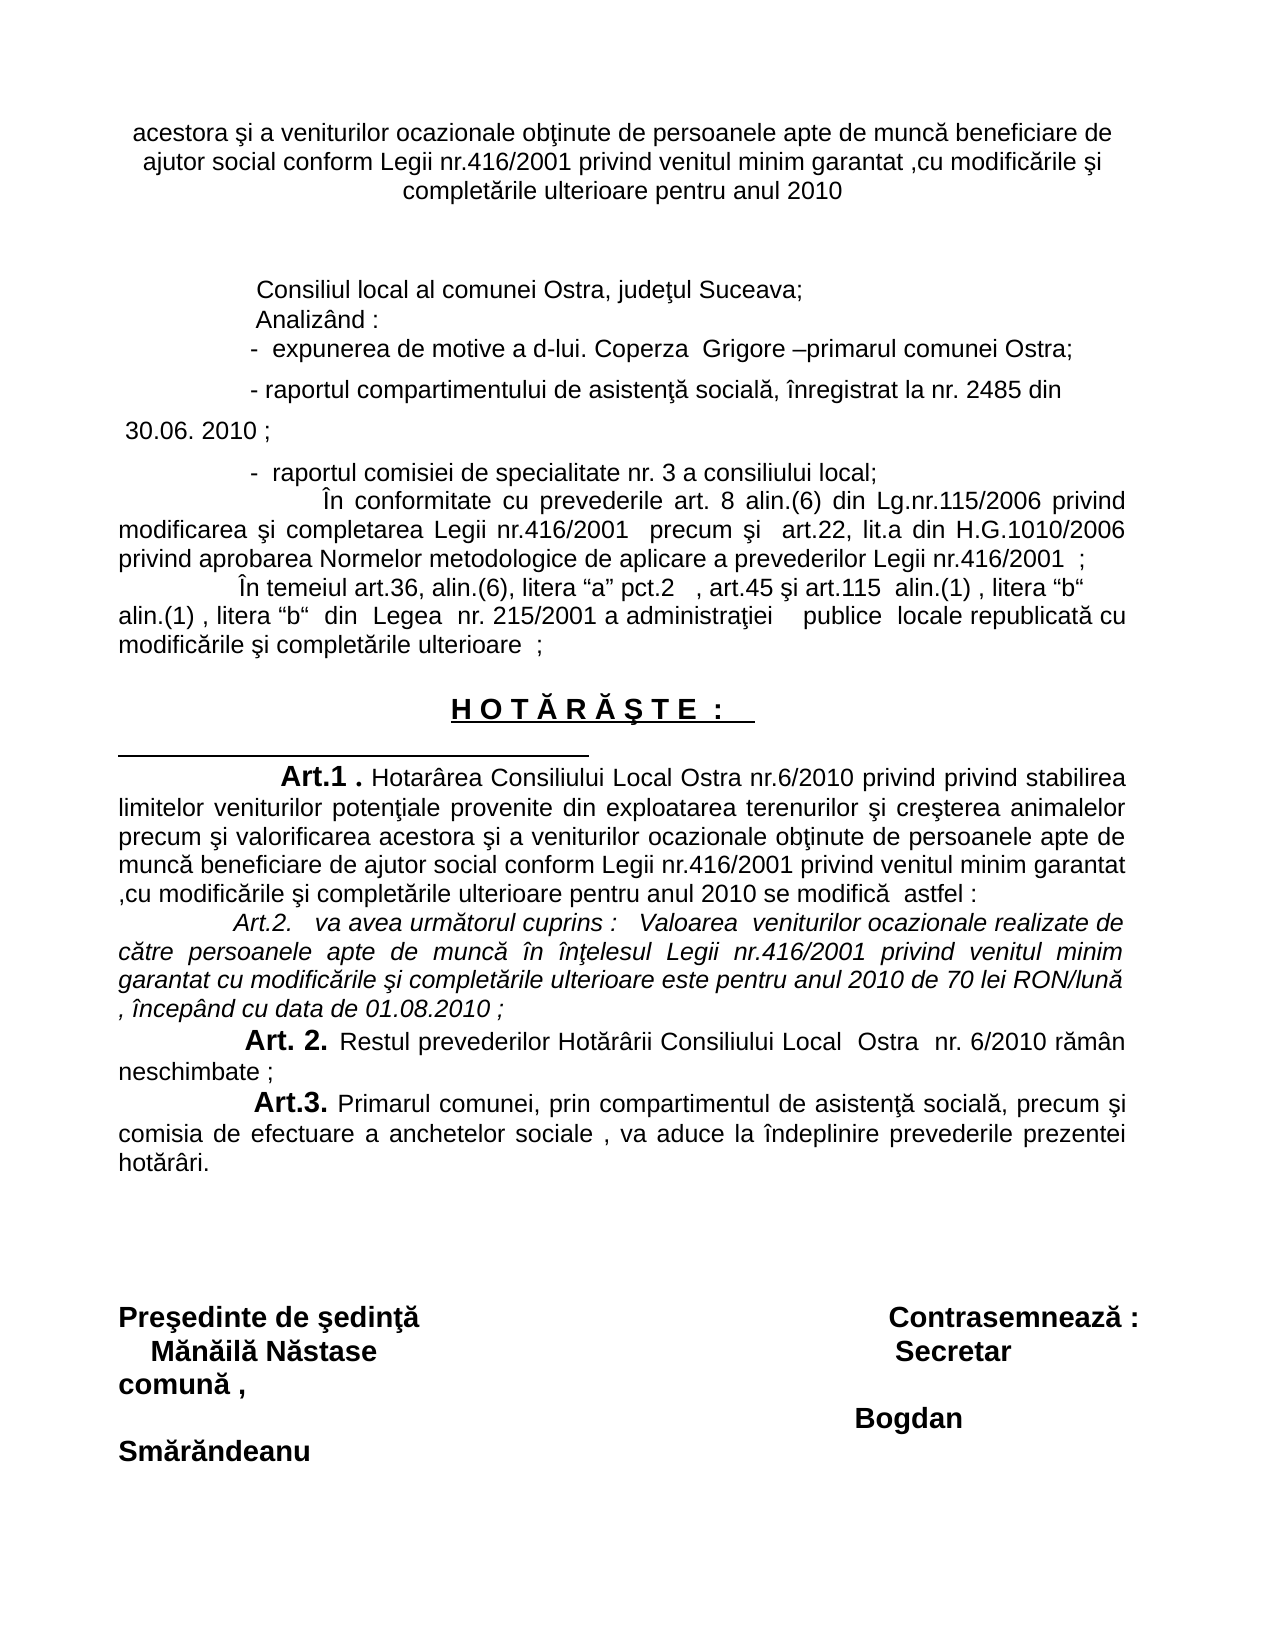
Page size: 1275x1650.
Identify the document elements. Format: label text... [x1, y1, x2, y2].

text 30.06. 2010 ; [118, 416, 1127, 445]
text Mănăilă Năstase Secretar comună , [118, 1334, 1146, 1401]
text H O T Ă R Ă Ş T E : [118, 692, 1127, 726]
text În conformitate cu prevederile art. 8 alin.(6) din Lg.nr.115/2006 privind modificarea şi completarea Legii nr.416/2001 precum şi art.22, lit.a din H.G.1010/2006 privind aprobarea Normelor metodologice de aplicare a prevederilor Legii nr.416/2001 ; [118, 486, 1127, 572]
text - raportul compartimentului de asistenţă socială, înregistrat la nr. 2485 din [118, 375, 1127, 404]
text - raportul comisiei de specialitate nr. 3 a consiliului local; [118, 457, 1127, 486]
text Art.1 . Hotarârea Consiliului Local Ostra nr.6/2010 privind privind stabilirea limitelor veniturilor potenţiale provenite din exploatarea terenurilor şi creşterea animalelor precum şi valorificarea acestora şi a veniturilor ocazionale obţinute de persoanele apte de muncă beneficiare de ajutor social conform Legii nr.416/2001 privind venitul minim garantat ,cu modificările şi completările ulterioare pentru anul 2010 se modifică astfel : [118, 759, 1127, 908]
text Consiliul local al comunei Ostra, judeţul Suceava; [118, 271, 1127, 305]
text Art. 2. Restul prevederilor Hotărârii Consiliului Local Ostra nr. 6/2010 rămân neschimbate ; [118, 1023, 1127, 1085]
text - expunerea de motive a d-lui. Coperza Grigore –primarul comunei Ostra; [118, 334, 1127, 362]
text alin.(1) , litera “b“ din Legea nr. 215/2001 a administraţiei publice locale republicată cu modificările şi completările ulterioare ; [118, 601, 1127, 659]
text Analizând : [118, 305, 1127, 334]
text Bogdan Smărăndeanu [118, 1401, 1146, 1468]
text Art.2. va avea următorul cuprins : Valoarea veniturilor ocazionale realizate de către persoanele apte de muncă în înţelesul Legii nr.416/2001 privind venitul minim garantat cu modificările şi completările ulterioare este pentru anul 2010 de 70 lei RON/lună , începând cu data de 01.08.2010 ; [118, 908, 1127, 1023]
text Art.3. Primarul comunei, prin compartimentul de asistenţă socială, precum şi comisia de efectuare a anchetelor sociale , va aduce la îndeplinire prevederile prezentei hotărâri. [118, 1085, 1127, 1176]
text În temeiul art.36, alin.(6), litera “a” pct.2 , art.45 şi art.115 alin.(1) , litera “b“ [44, 572, 1127, 601]
text Preşedinte de şedinţă Contrasemnează : [118, 1300, 1146, 1334]
text acestora şi a veniturilor ocazionale obţinute de persoanele apte de muncă beneficiare de ajutor social conform Legii nr.416/2001 privind venitul minim garantat ,cu modificările şi completările ulterioare pentru anul 2010 [118, 118, 1127, 204]
